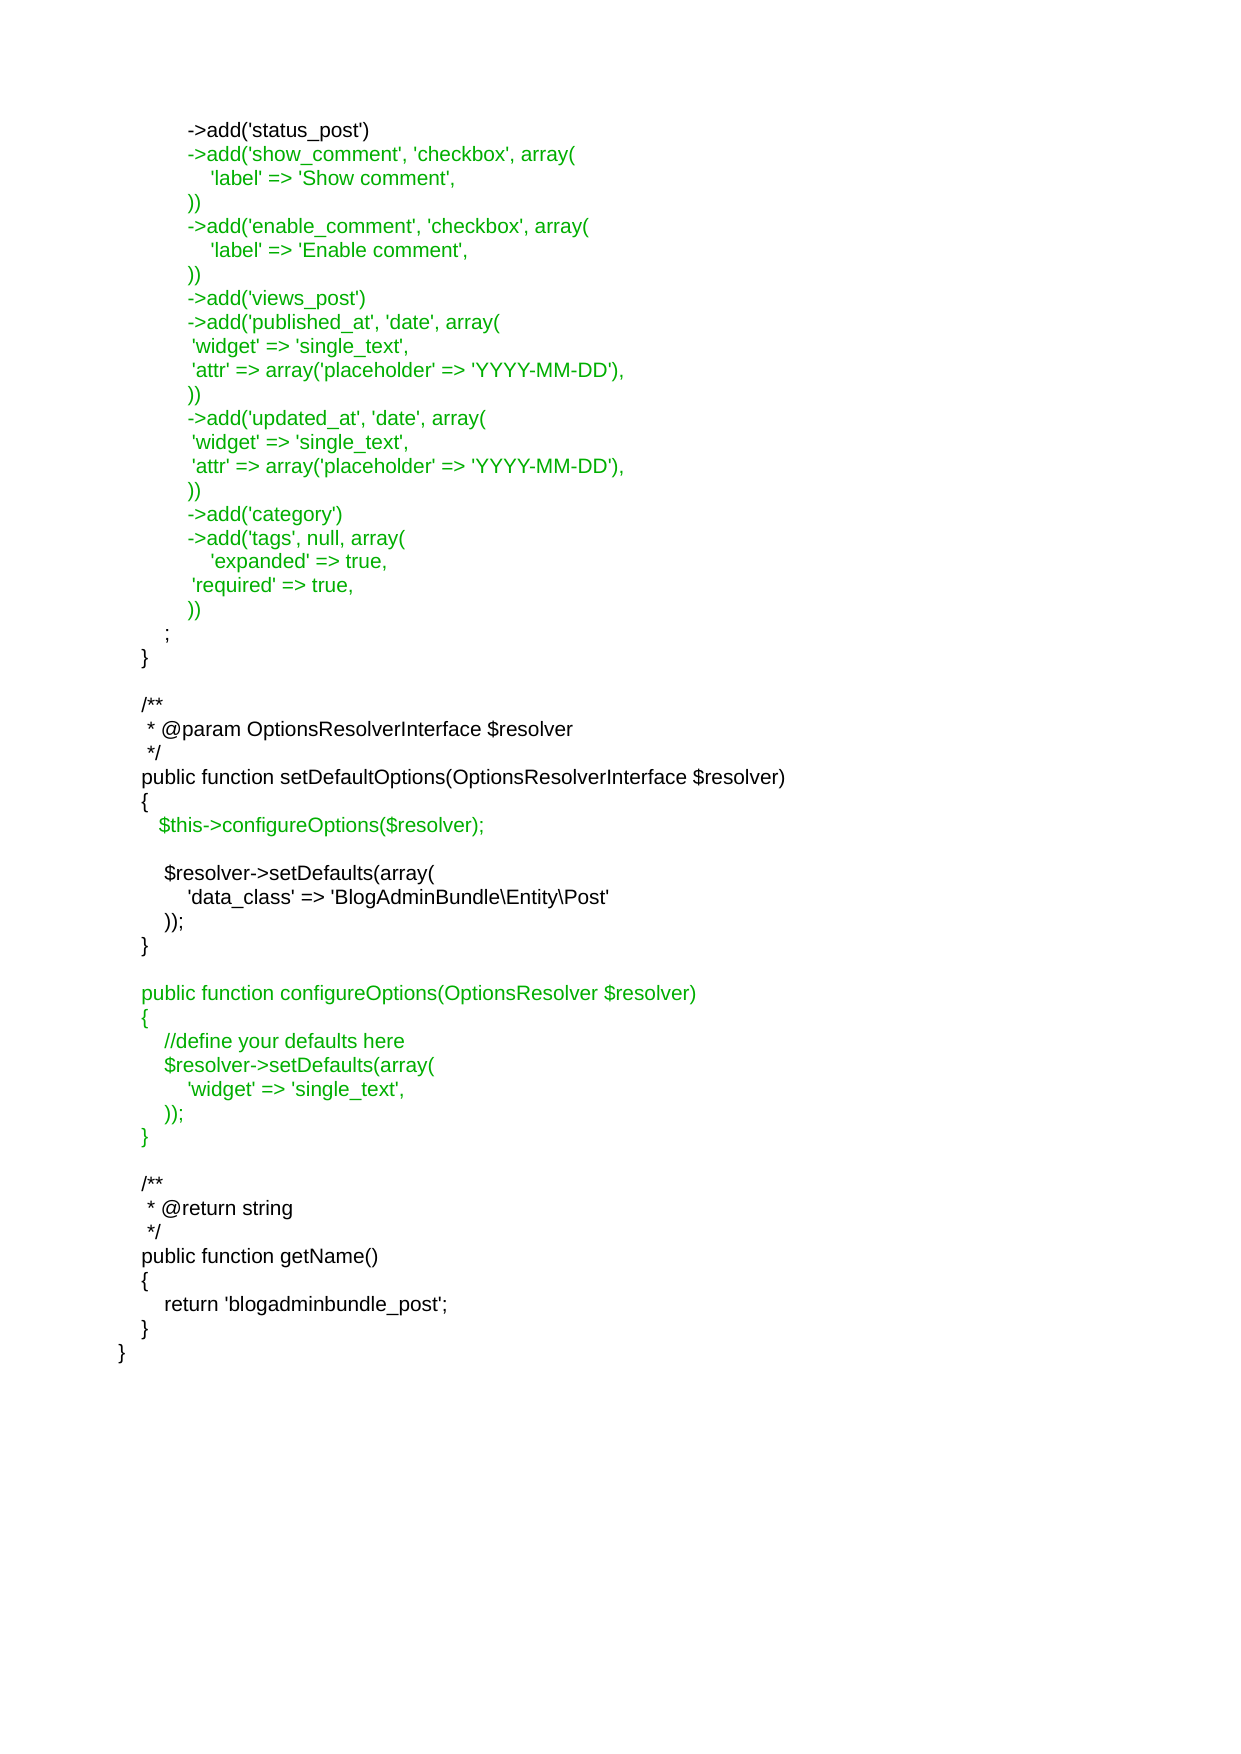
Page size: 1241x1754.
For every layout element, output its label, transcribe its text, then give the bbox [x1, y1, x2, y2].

text 'expanded' => true, [118, 549, 1122, 573]
text )) [118, 597, 1122, 621]
text )) [118, 382, 1122, 406]
text * @param OptionsResolverInterface $resolver [118, 717, 1122, 741]
text */ [118, 741, 1122, 765]
text ->add('show_comment', 'checkbox', array( [118, 142, 1122, 166]
text 'widget' => 'single_text', [118, 334, 1122, 358]
text /** [118, 693, 1122, 717]
text 'label' => 'Enable comment', [118, 238, 1122, 262]
text 'attr' => array('placeholder' => 'YYYY-MM-DD'), [118, 358, 1122, 382]
text } [118, 933, 1122, 957]
text 'attr' => array('placeholder' => 'YYYY-MM-DD'), [118, 453, 1122, 477]
text } [118, 645, 1122, 669]
text 'required' => true, [118, 573, 1122, 597]
text { [118, 1268, 1122, 1292]
text $this->configureOptions($resolver); [118, 813, 1122, 837]
text public function setDefaultOptions(OptionsResolverInterface $resolver) [118, 765, 1122, 789]
text ->add('tags', null, array( [118, 525, 1122, 549]
text 'widget' => 'single_text', [118, 1076, 1122, 1100]
text ->add('views_post') [118, 286, 1122, 310]
text ; [118, 621, 1122, 645]
text } [118, 1124, 1122, 1148]
text ->add('enable_comment', 'checkbox', array( [118, 214, 1122, 238]
text $resolver->setDefaults(array( [118, 861, 1122, 885]
text { [118, 1004, 1122, 1028]
text } [118, 1340, 1122, 1364]
text )); [118, 909, 1122, 933]
text )) [118, 190, 1122, 214]
text public function getName() [118, 1244, 1122, 1268]
text )); [118, 1100, 1122, 1124]
text ->add('published_at', 'date', array( [118, 310, 1122, 334]
text 'data_class' => 'BlogAdminBundle\Entity\Post' [118, 885, 1122, 909]
text { [118, 789, 1122, 813]
text 'label' => 'Show comment', [118, 166, 1122, 190]
text * @return string [118, 1196, 1122, 1220]
text ->add('status_post') [118, 118, 1122, 142]
text } [118, 1316, 1122, 1340]
text 'widget' => 'single_text', [118, 429, 1122, 453]
text //define your defaults here [118, 1028, 1122, 1052]
text )) [118, 477, 1122, 501]
text ->add('updated_at', 'date', array( [118, 406, 1122, 429]
text */ [118, 1220, 1122, 1244]
text return 'blogadminbundle_post'; [118, 1292, 1122, 1316]
text public function configureOptions(OptionsResolver $resolver) [118, 981, 1122, 1004]
text ->add('category') [118, 501, 1122, 525]
text )) [118, 262, 1122, 286]
text $resolver->setDefaults(array( [118, 1052, 1122, 1076]
text /** [118, 1172, 1122, 1196]
